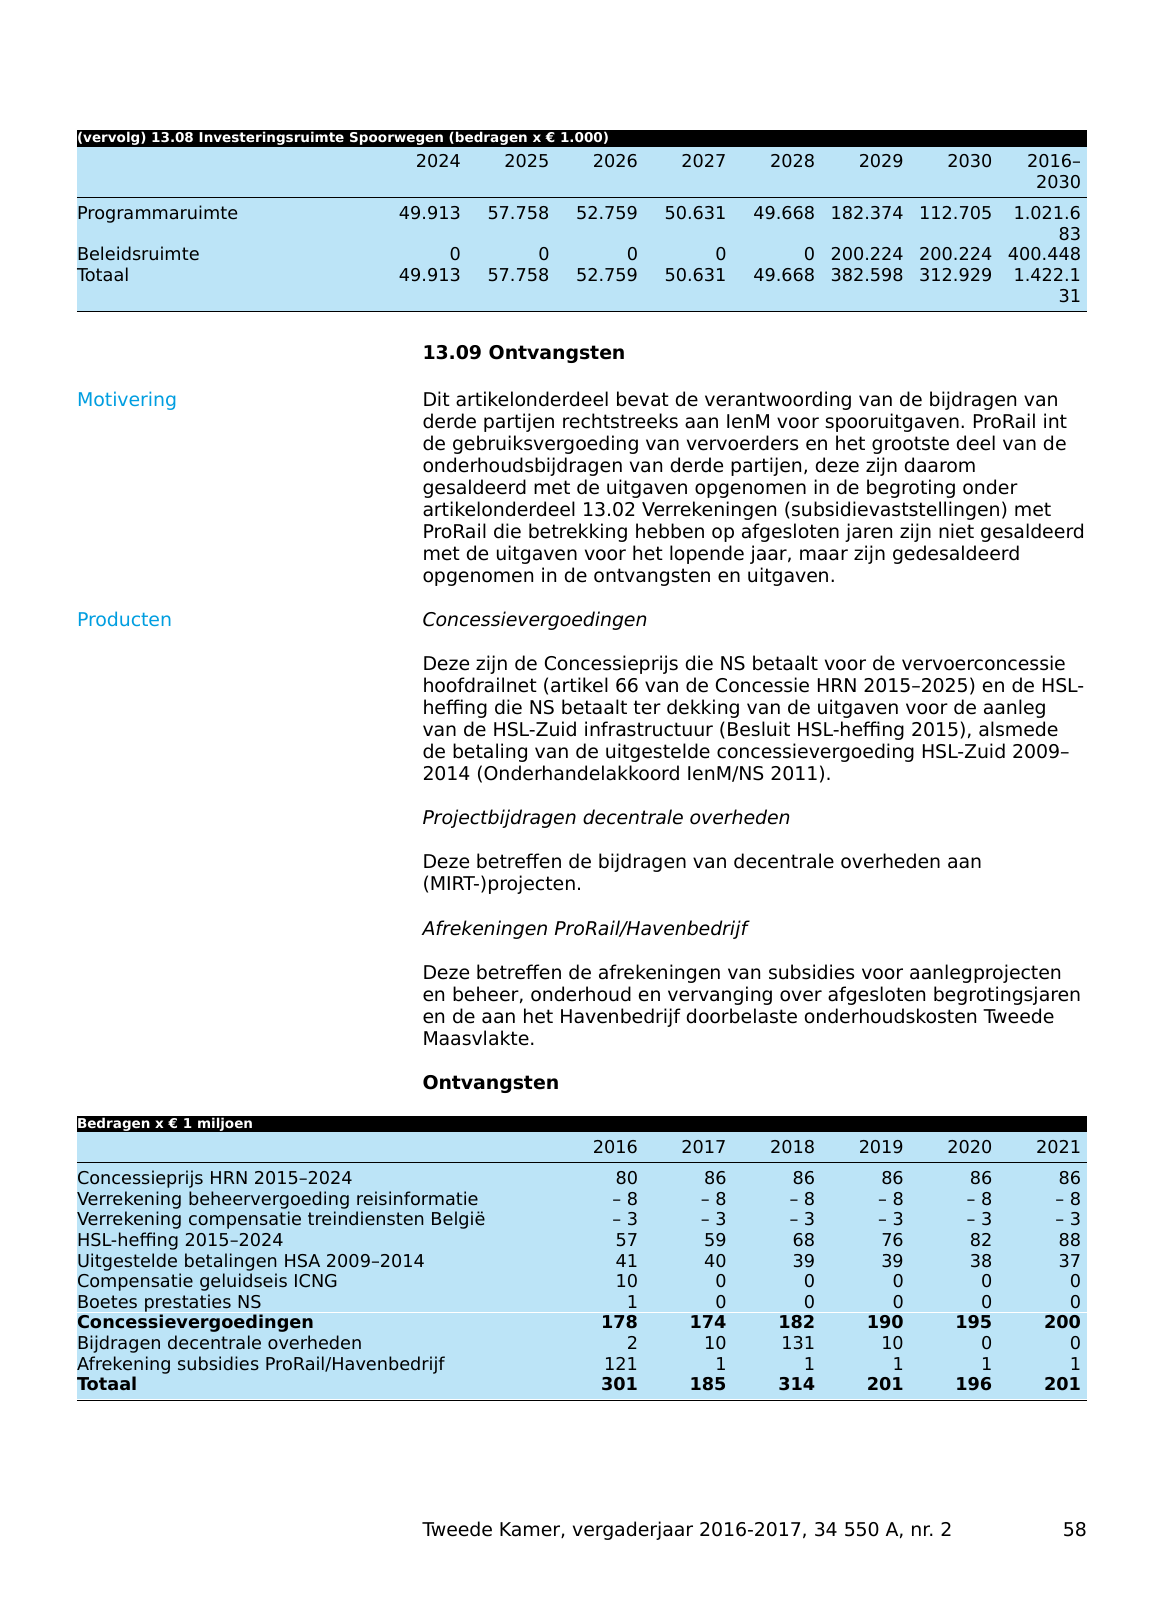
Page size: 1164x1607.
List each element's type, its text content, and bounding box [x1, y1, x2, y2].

table_cell 314 [732, 1374, 821, 1399]
table_cell 86 [821, 1163, 909, 1189]
subtitle 13.09 Ontvangsten [422, 342, 1087, 364]
table_cell 0 [821, 1271, 909, 1292]
table_cell 10 [555, 1271, 644, 1292]
table_cell – 8 [555, 1189, 644, 1209]
table_cell 76 [821, 1230, 909, 1251]
table_cell – 8 [998, 1189, 1087, 1209]
table_cell 2016 [555, 1132, 644, 1162]
table_cell 182 [732, 1313, 821, 1333]
table_cell 52.759 [555, 265, 644, 311]
table_cell 0 [732, 1271, 821, 1292]
table_cell 1 [555, 1292, 644, 1312]
table_cell 52.759 [555, 198, 644, 244]
text Deze zijn de Concessieprijs die NS betaalt voor de vervoerconcessie hoofdrailnet (artikel 66 van de Concessie HRN 2015–2025) en de HSL-heffing die NS betaalt ter dekking van de uitgaven voor de aanleg van de HSL-Zuid infrastructuur (Besluit HSL-heffing 2015), alsmede de betaling van de uitgestelde concessievergoeding HSL-Zuid 2009–2014 (Onderhandelakkoord IenM/NS 2011). [422, 653, 1087, 785]
table_cell 196 [909, 1374, 998, 1399]
table_cell 0 [998, 1271, 1087, 1292]
table_cell 200.224 [821, 244, 909, 265]
table_cell 301 [555, 1374, 644, 1399]
table_cell 88 [998, 1230, 1087, 1251]
table_cell 2016–2030 [998, 147, 1087, 197]
table_cell 182.374 [821, 198, 909, 244]
table_cell 0 [644, 244, 732, 265]
table_cell 2018 [732, 1132, 821, 1162]
subtitle Ontvangsten [422, 1072, 1087, 1094]
table_cell – 3 [555, 1209, 644, 1230]
subtitle Concessievergoedingen [422, 609, 1087, 631]
table_cell 201 [998, 1374, 1087, 1399]
table_cell 1.021.683 [998, 198, 1087, 244]
table_header (vervolg) 13.08 Investeringsruimte Spoorwegen (bedragen x € 1.000) [77, 130, 1087, 146]
text Deze betreffen de afrekeningen van subsidies voor aanlegprojecten en beheer, onderhoud en vervanging over afgesloten begrotingsjaren en de aan het Havenbedrijf doorbelaste onderhoudskosten Tweede Maasvlakte. [422, 962, 1087, 1049]
table_cell – 3 [644, 1209, 732, 1230]
table_cell 39 [821, 1251, 909, 1271]
table_cell 0 [732, 244, 821, 265]
table_cell – 3 [998, 1209, 1087, 1230]
table_cell 50.631 [644, 265, 732, 311]
table_cell 57.758 [466, 265, 555, 311]
table_cell 10 [644, 1333, 732, 1354]
table_cell 2020 [909, 1132, 998, 1162]
table_cell 0 [909, 1333, 998, 1354]
text Motivering [77, 389, 399, 411]
table_cell 86 [909, 1163, 998, 1189]
table_cell 0 [998, 1333, 1087, 1354]
table_cell Totaal [77, 265, 378, 311]
table_cell 0 [644, 1292, 732, 1312]
text Dit artikelonderdeel bevat de verantwoording van de bijdragen van derde partijen rechtstreeks aan IenM voor spooruitgaven. ProRail int de gebruiksvergoeding van vervoerders en het grootste deel van de onderhoudsbijdragen van derde partijen, deze zijn daarom gesaldeerd met de uitgaven opgenomen in de begroting onder artikelonderdeel 13.02 Verrekeningen (subsidievaststellingen) met ProRail die betrekking hebben op afgesloten jaren zijn niet gesaldeerd met de uitgaven voor het lopende jaar, maar zijn gedesaldeerd opgenomen in de ontvangsten en uitgaven. [422, 389, 1087, 587]
table_cell 178 [555, 1313, 644, 1333]
table_cell 1 [909, 1354, 998, 1374]
table_cell Beleidsruimte [77, 244, 378, 265]
table_cell 312.929 [909, 265, 998, 311]
table_cell 82 [909, 1230, 998, 1251]
table_cell 59 [644, 1230, 732, 1251]
table_cell 200.224 [909, 244, 998, 265]
table_cell [77, 147, 378, 197]
table_cell 2029 [821, 147, 909, 197]
table_cell 2024 [378, 147, 466, 197]
table_cell 185 [644, 1374, 732, 1399]
table_cell 39 [732, 1251, 821, 1271]
table_cell 382.598 [821, 265, 909, 311]
table_cell 37 [998, 1251, 1087, 1271]
table_cell 1 [998, 1354, 1087, 1374]
table_cell 0 [378, 244, 466, 265]
table_cell 40 [644, 1251, 732, 1271]
table_cell 0 [555, 244, 644, 265]
table_cell 0 [466, 244, 555, 265]
table_cell 0 [821, 1292, 909, 1312]
table_cell 121 [555, 1354, 644, 1374]
table_cell 195 [909, 1313, 998, 1333]
table_cell – 8 [909, 1189, 998, 1209]
table_cell Concessieprijs HRN 2015–2024 [77, 1163, 555, 1189]
table_cell 2019 [821, 1132, 909, 1162]
table_cell 0 [909, 1271, 998, 1292]
table_cell 80 [555, 1163, 644, 1189]
table_cell 49.913 [378, 198, 466, 244]
table_cell 0 [998, 1292, 1087, 1312]
text Producten [77, 609, 399, 631]
table_cell 86 [998, 1163, 1087, 1189]
table_cell 2028 [732, 147, 821, 197]
table_cell 50.631 [644, 198, 732, 244]
table_cell 2 [555, 1333, 644, 1354]
table_cell 2027 [644, 147, 732, 197]
table_cell 400.448 [998, 244, 1087, 265]
table_cell 0 [909, 1292, 998, 1312]
table_cell 1 [644, 1354, 732, 1374]
table_cell Concessievergoedingen [77, 1313, 555, 1333]
table_cell Verrekening beheervergoeding reisinformatie [77, 1189, 555, 1209]
table_cell 49.668 [732, 265, 821, 311]
table_cell 2030 [909, 147, 998, 197]
subtitle Afrekeningen ProRail/Havenbedrijf [422, 917, 1087, 939]
table_cell 41 [555, 1251, 644, 1271]
table_cell 112.705 [909, 198, 998, 244]
table_cell [77, 1132, 555, 1162]
table_cell – 3 [732, 1209, 821, 1230]
table_cell 201 [821, 1374, 909, 1399]
table_cell 49.668 [732, 198, 821, 244]
table_cell 200 [998, 1313, 1087, 1333]
table_header Bedragen x € 1 miljoen [77, 1116, 1087, 1131]
table_cell 0 [732, 1292, 821, 1312]
table_cell 68 [732, 1230, 821, 1251]
table_cell 1 [821, 1354, 909, 1374]
table_cell 49.913 [378, 265, 466, 311]
table_cell Uitgestelde betalingen HSA 2009–2014 [77, 1251, 555, 1271]
table_cell 2026 [555, 147, 644, 197]
table_cell 10 [821, 1333, 909, 1354]
text Deze betreffen de bijdragen van decentrale overheden aan (MIRT-)projecten. [422, 851, 1087, 895]
table_cell 1 [732, 1354, 821, 1374]
table_cell – 8 [644, 1189, 732, 1209]
table_cell Boetes prestaties NS [77, 1292, 555, 1312]
table_cell – 3 [821, 1209, 909, 1230]
table_cell – 8 [732, 1189, 821, 1209]
table_cell 174 [644, 1313, 732, 1333]
table_cell Verrekening compensatie treindiensten België [77, 1209, 555, 1230]
table_cell 2025 [466, 147, 555, 197]
subtitle [77, 631, 399, 639]
table_cell 2017 [644, 1132, 732, 1162]
table_cell 0 [644, 1271, 732, 1292]
table_cell 190 [821, 1313, 909, 1333]
table_cell Compensatie geluidseis ICNG [77, 1271, 555, 1292]
table_cell Bijdragen decentrale overheden [77, 1333, 555, 1354]
table_cell 38 [909, 1251, 998, 1271]
table_cell 86 [732, 1163, 821, 1189]
table_cell 131 [732, 1333, 821, 1354]
table_cell 2021 [998, 1132, 1087, 1162]
table_cell – 8 [821, 1189, 909, 1209]
subtitle Projectbijdragen decentrale overheden [422, 807, 1087, 829]
table_cell 57 [555, 1230, 644, 1251]
table_cell Afrekening subsidies ProRail/Havenbedrijf [77, 1354, 555, 1374]
table_cell 86 [644, 1163, 732, 1189]
table_cell – 3 [909, 1209, 998, 1230]
table_cell Totaal [77, 1374, 555, 1399]
table_cell 57.758 [466, 198, 555, 244]
table_cell 1.422.131 [998, 265, 1087, 311]
table_cell Programmaruimte [77, 198, 378, 244]
table_cell HSL-heffing 2015–2024 [77, 1230, 555, 1251]
